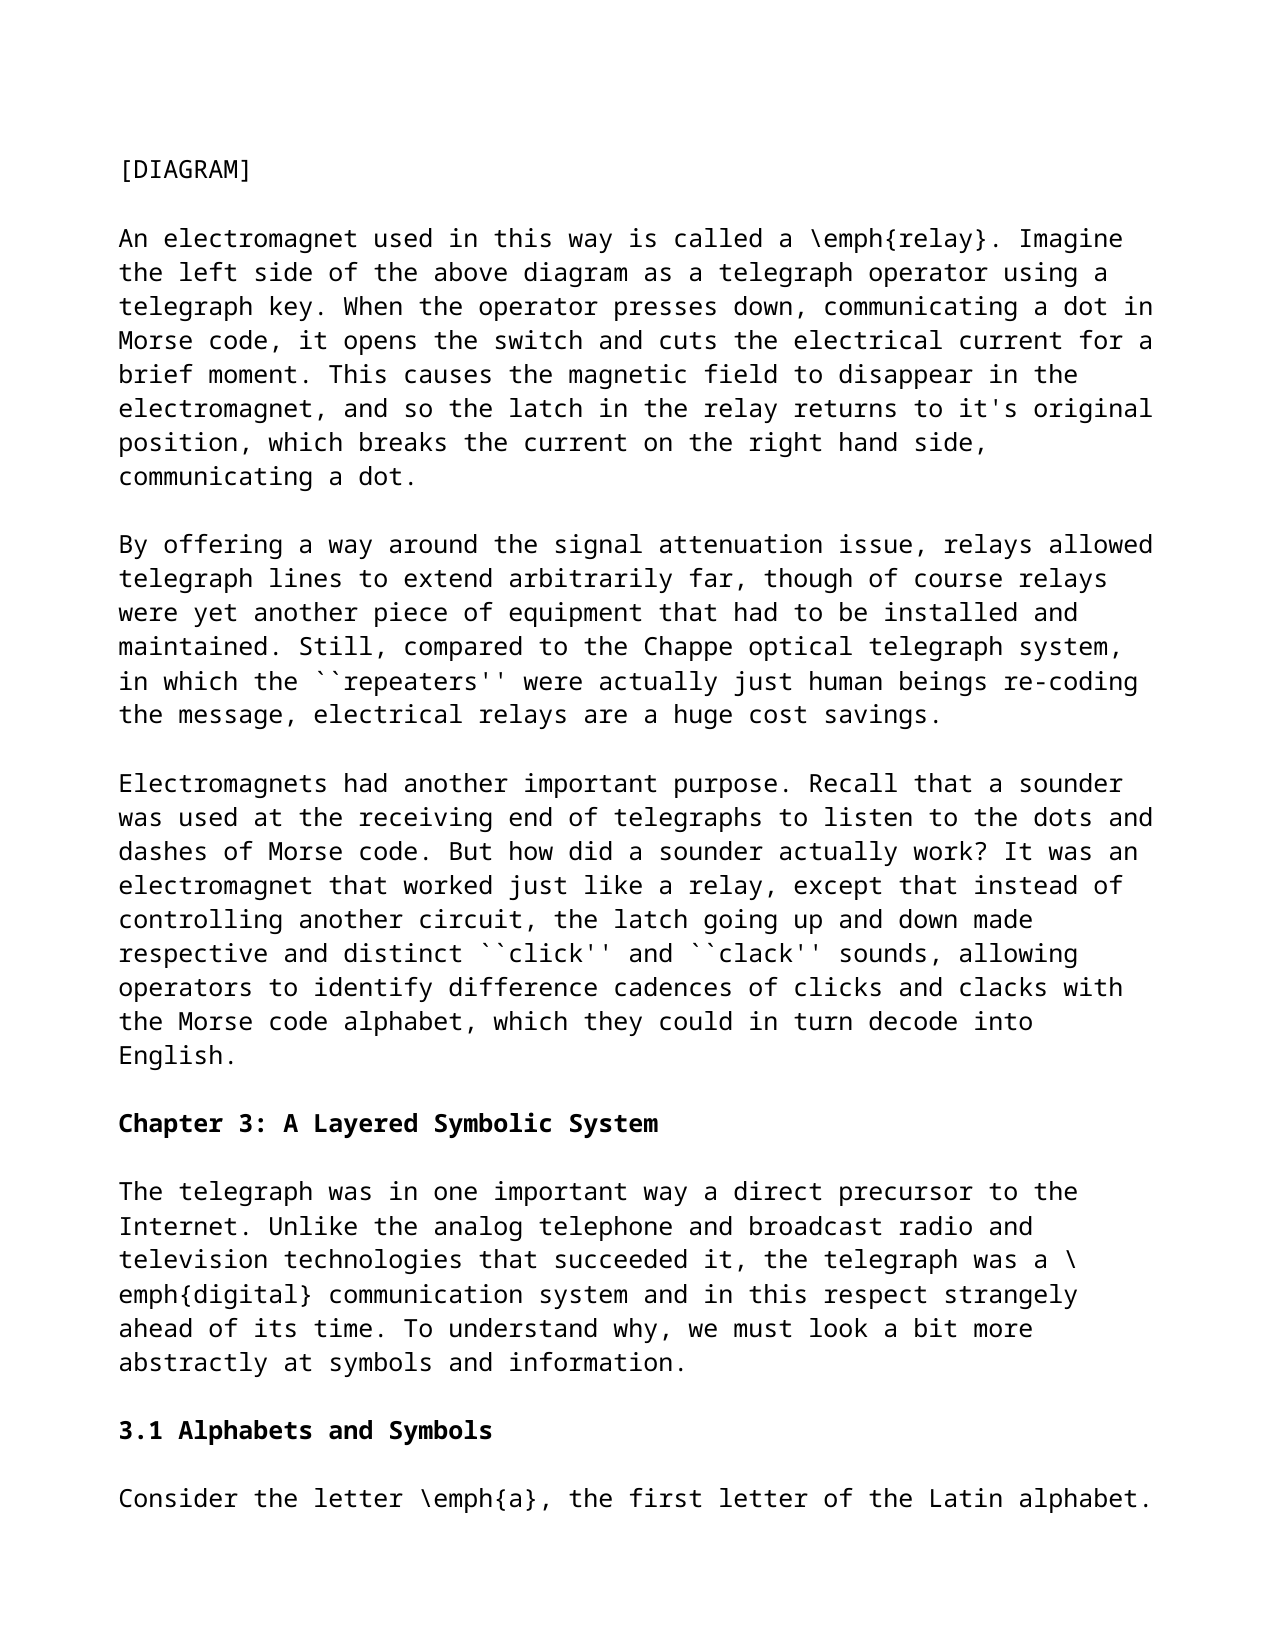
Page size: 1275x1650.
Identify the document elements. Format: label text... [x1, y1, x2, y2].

text An electromagnet used in this way is called a \emph{relay}. Imagine the left side of the above diagram as a telegraph operator using a telegraph key. When the operator presses down, communicating a dot in Morse code, it opens the switch and cuts the electrical current for a brief moment. This causes the magnetic field to disappear in the electromagnet, and so the latch in the relay returns to it's original position, which breaks the current on the right hand side, communicating a dot. [118, 220, 1157, 493]
text The telegraph was in one important way a direct precursor to the Internet. Unlike the analog telephone and broadcast radio and television technologies that succeeded it, the telegraph was a \emph{digital} communication system and in this respect strangely ahead of its time. To understand why, we must look a bit more abstractly at symbols and information. [118, 1174, 1157, 1378]
text By offering a way around the signal attenuation issue, relays allowed telegraph lines to extend arbitrarily far, though of course relays were yet another piece of equipment that had to be installed and maintained. Still, compared to the Chappe optical telegraph system, in which the ``repeaters'' were actually just human beings re-coding the message, electrical relays are a huge cost savings. [118, 527, 1157, 731]
text [DIAGRAM] [118, 152, 1157, 186]
text Chapter 3: A Layered Symbolic System [118, 1106, 1157, 1140]
text Consider the letter \emph{a}, the first letter of the Latin alphabet. [118, 1481, 1157, 1515]
text Electromagnets had another important purpose. Recall that a sounder was used at the receiving end of telegraphs to listen to the dots and dashes of Morse code. But how did a sounder actually work? It was an electromagnet that worked just like a relay, except that instead of controlling another circuit, the latch going up and down made respective and distinct ``click'' and ``clack'' sounds, allowing operators to identify difference cadences of clicks and clacks with the Morse code alphabet, which they could in turn decode into English. [118, 765, 1157, 1072]
text 3.1 Alphabets and Symbols [118, 1412, 1157, 1447]
